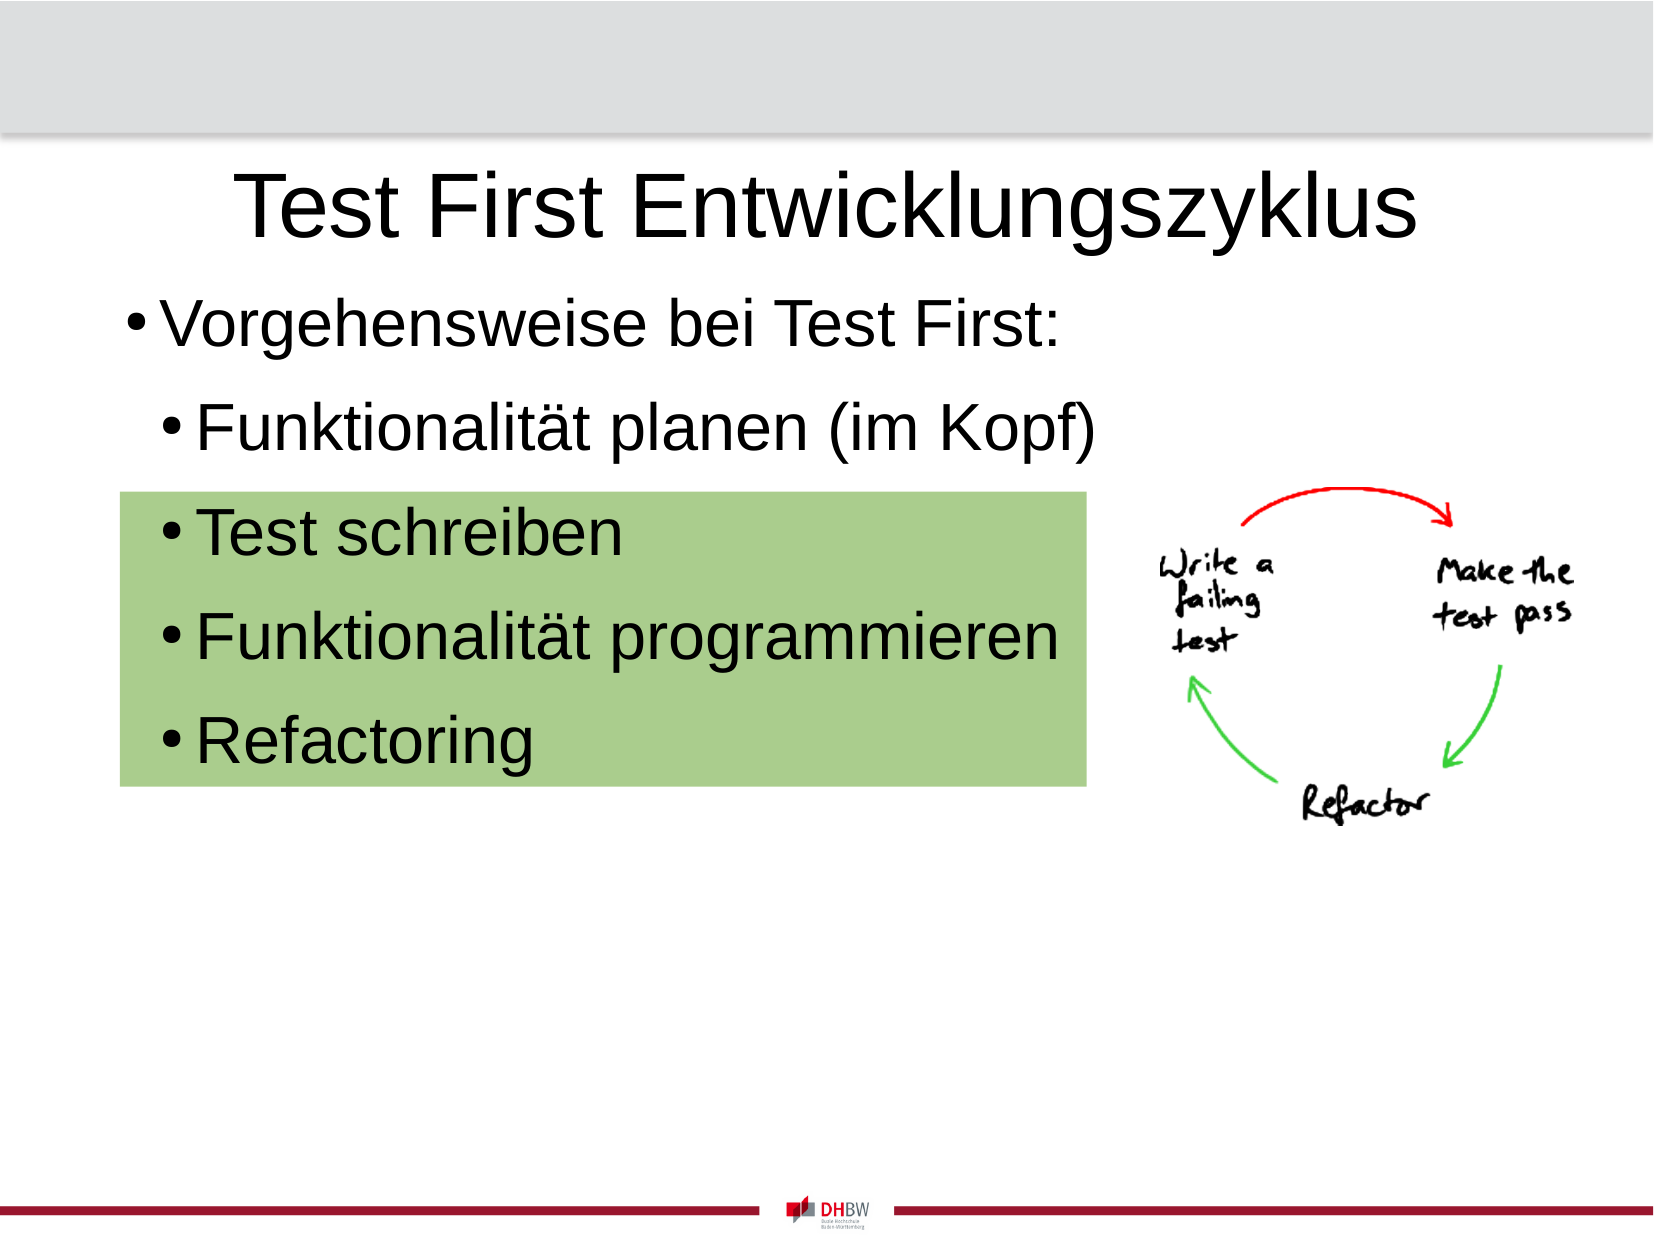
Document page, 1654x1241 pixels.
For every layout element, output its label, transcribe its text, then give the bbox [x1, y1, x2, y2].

text_box [119, 491, 124, 787]
list Vorgehensweise bei Test First: Funktionalität planen (im Kopf) Test schreiben Funktionalität programmieren Refactoring [124, 286, 1547, 1052]
picture [0, 1, 1654, 1237]
title Test First Entwicklungszyklus [82, 147, 1571, 257]
